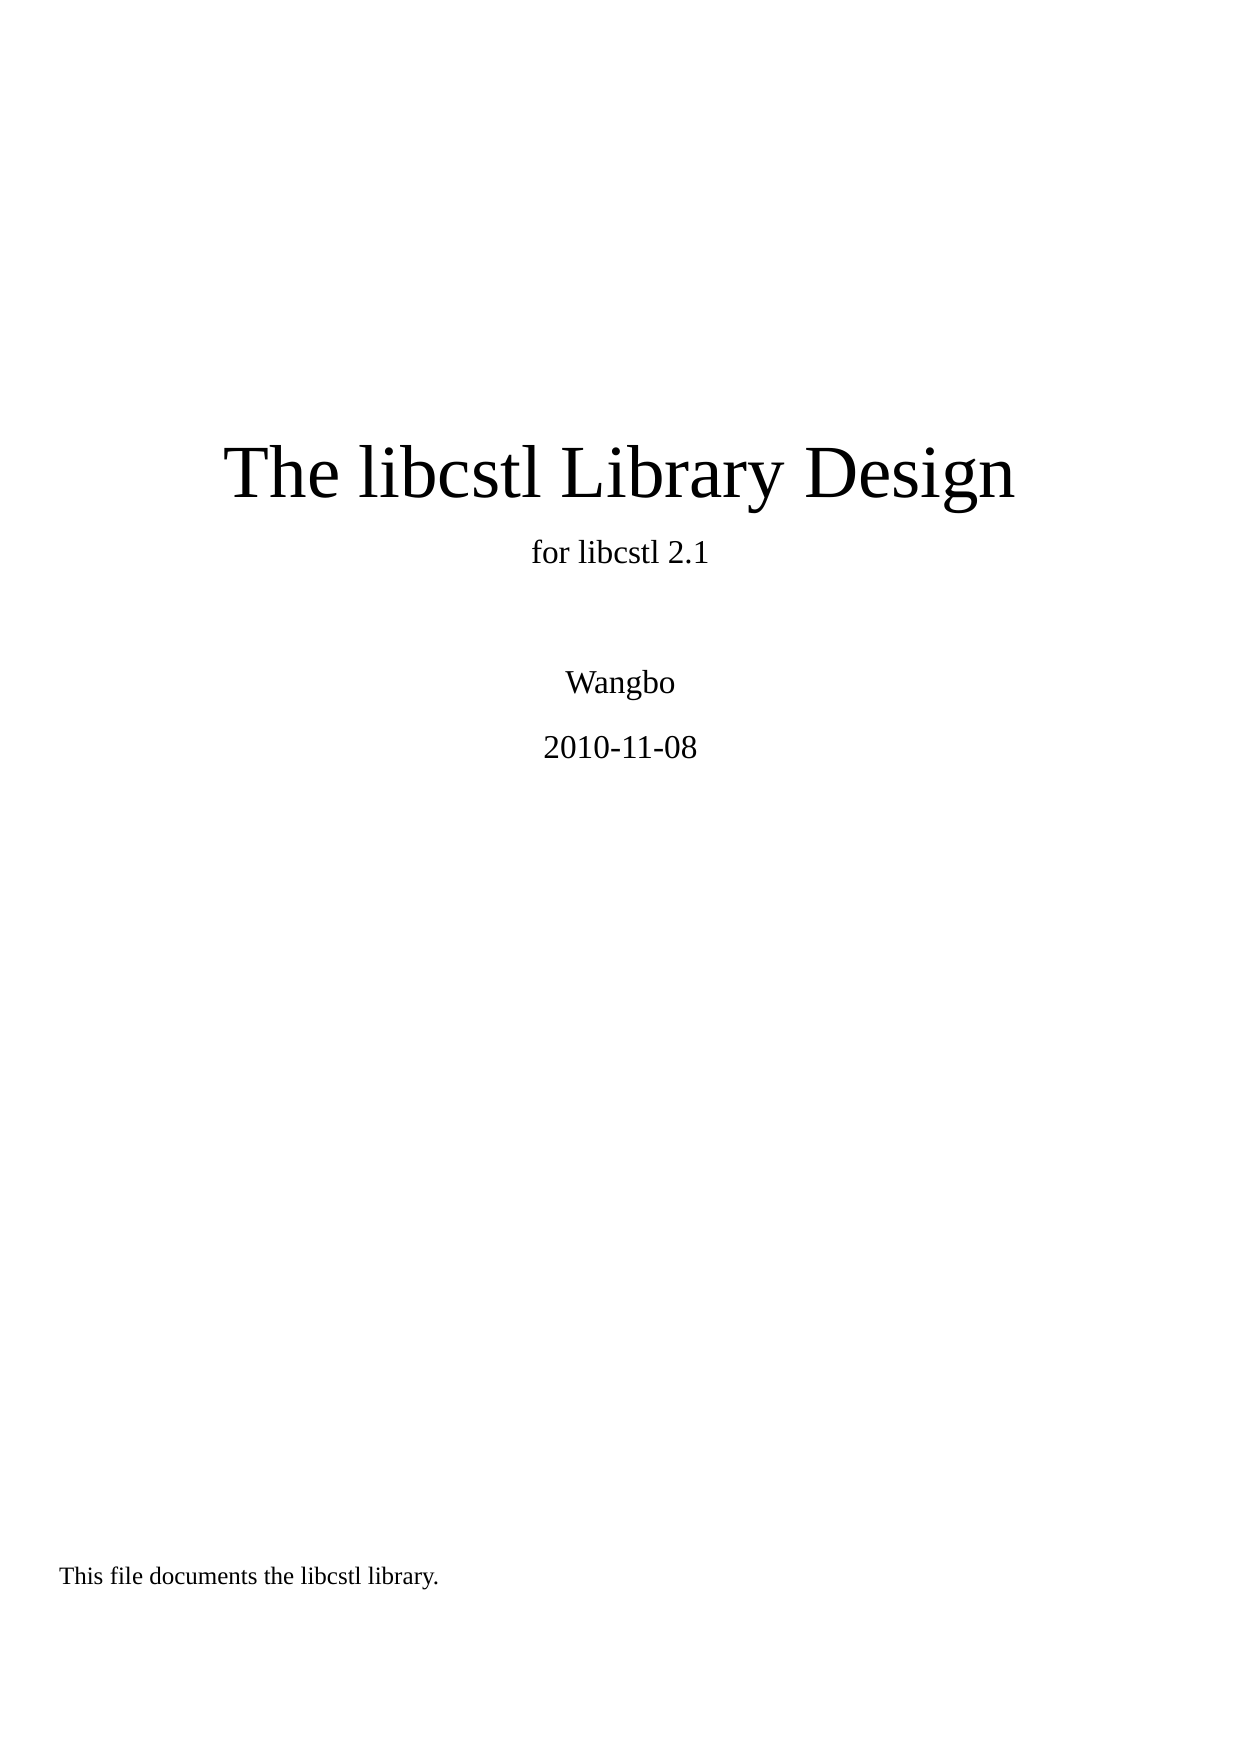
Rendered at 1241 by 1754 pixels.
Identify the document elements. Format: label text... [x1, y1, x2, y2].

text 2010-11-08 [59, 714, 1181, 779]
text Wangbo [59, 649, 1181, 714]
text This file documents the libcstl library. [59, 1559, 1181, 1592]
text The libcstl Library Design [59, 422, 1181, 519]
text for libcstl 2.1 [59, 519, 1181, 584]
